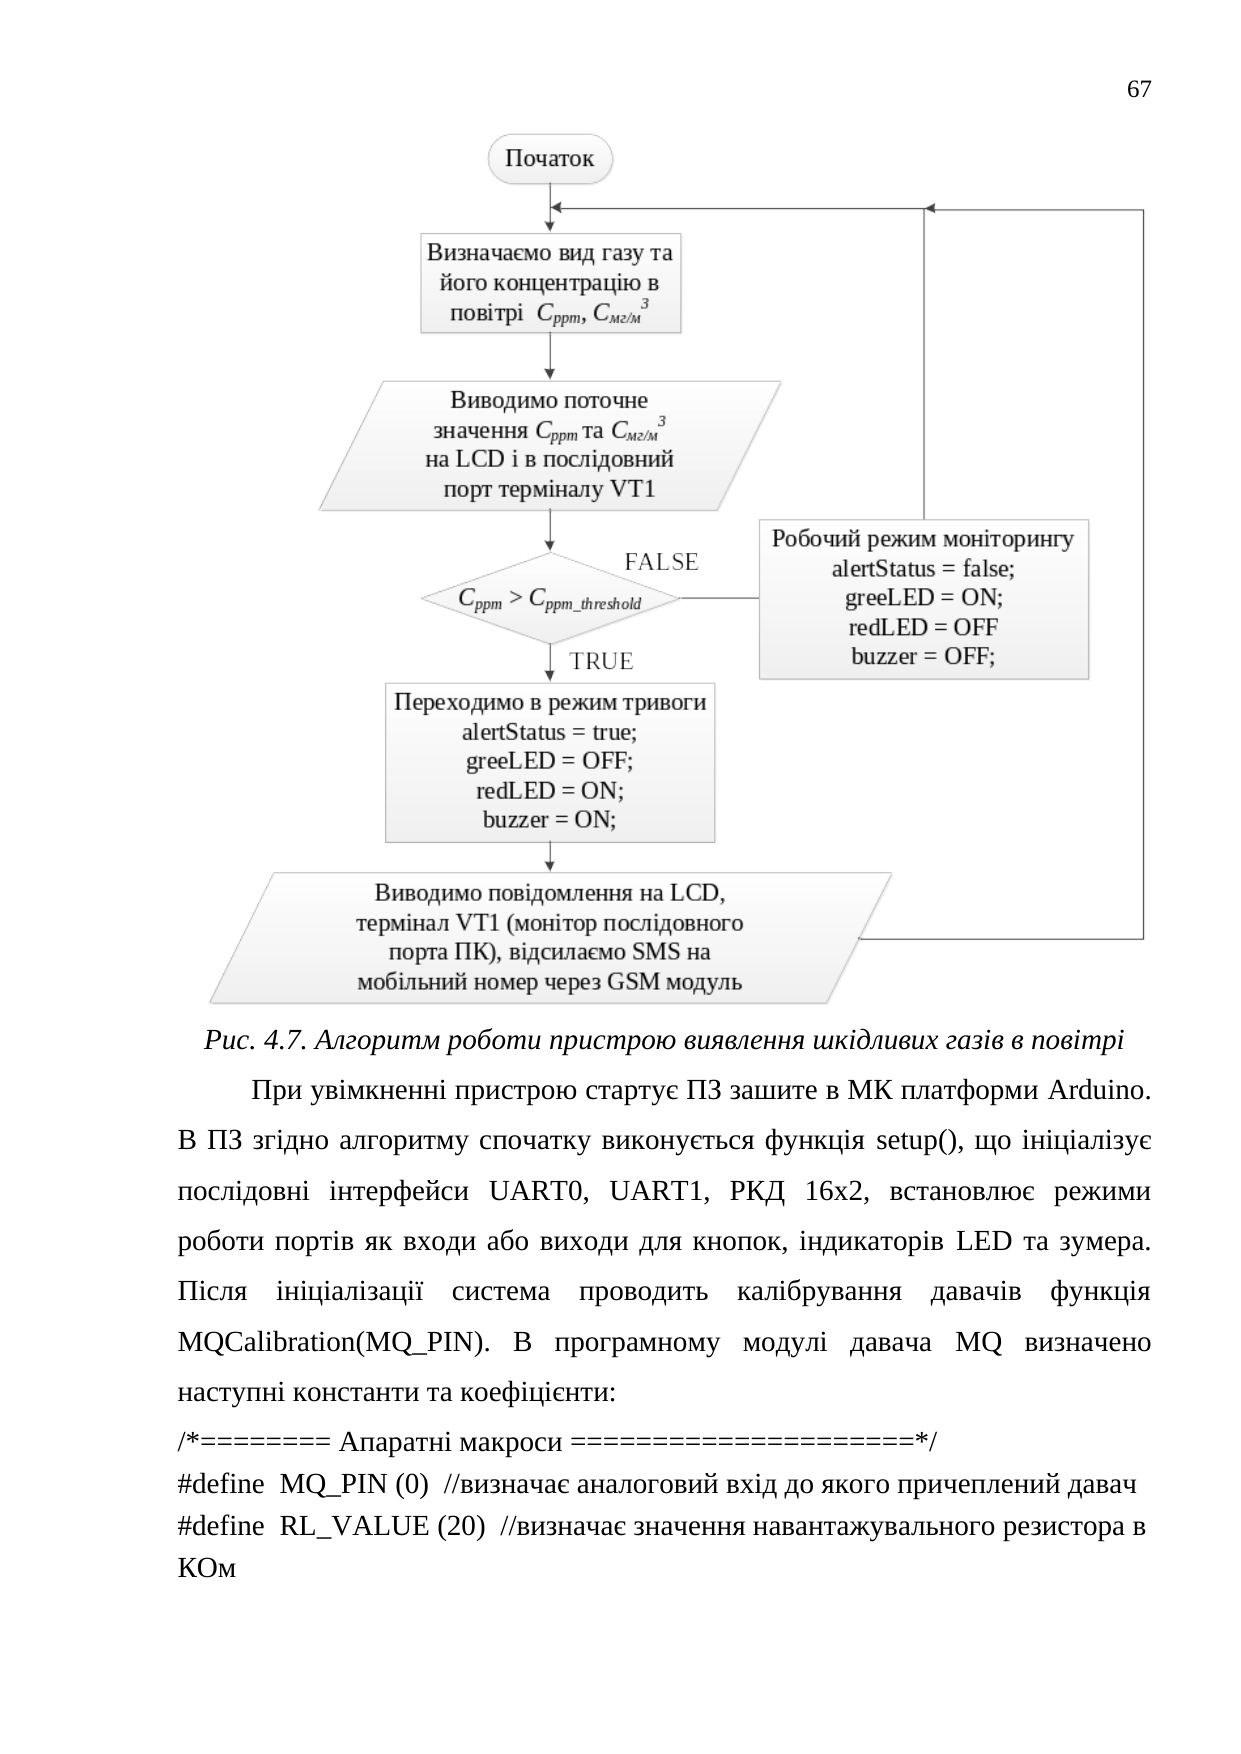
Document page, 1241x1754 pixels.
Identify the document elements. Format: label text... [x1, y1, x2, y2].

text При увімкненні пристрою стартує ПЗ зашите в МК платформи Arduino. В ПЗ згідно алгоритму спочатку виконується функція setup(), що ініціалізує послідовні інтерфейси UART0, UART1, РКД 16x2, встановлює режими роботи портів як входи або виходи для кнопок, індикаторів LED та зумера. Після ініціалізації система проводить калібрування давачів функція MQCalibration(MQ_PIN). В програмному модулі давача MQ визначено наступні константи та коефіцієнти: [177, 1072, 1152, 1408]
text #define MQ_PIN (0) //визначає аналоговий вхід до якого причеплений давач [177, 1466, 1152, 1500]
text #define RL_VALUE (20) //визначає значення навантажувального резистора в КОм [177, 1508, 1152, 1583]
text /*======== Апаратні макроси =====================*/ [177, 1424, 1152, 1458]
text Рис. 4.7. Алгоритм роботи пристрою виявлення шкідливих газів в повітрі [177, 1022, 1152, 1055]
